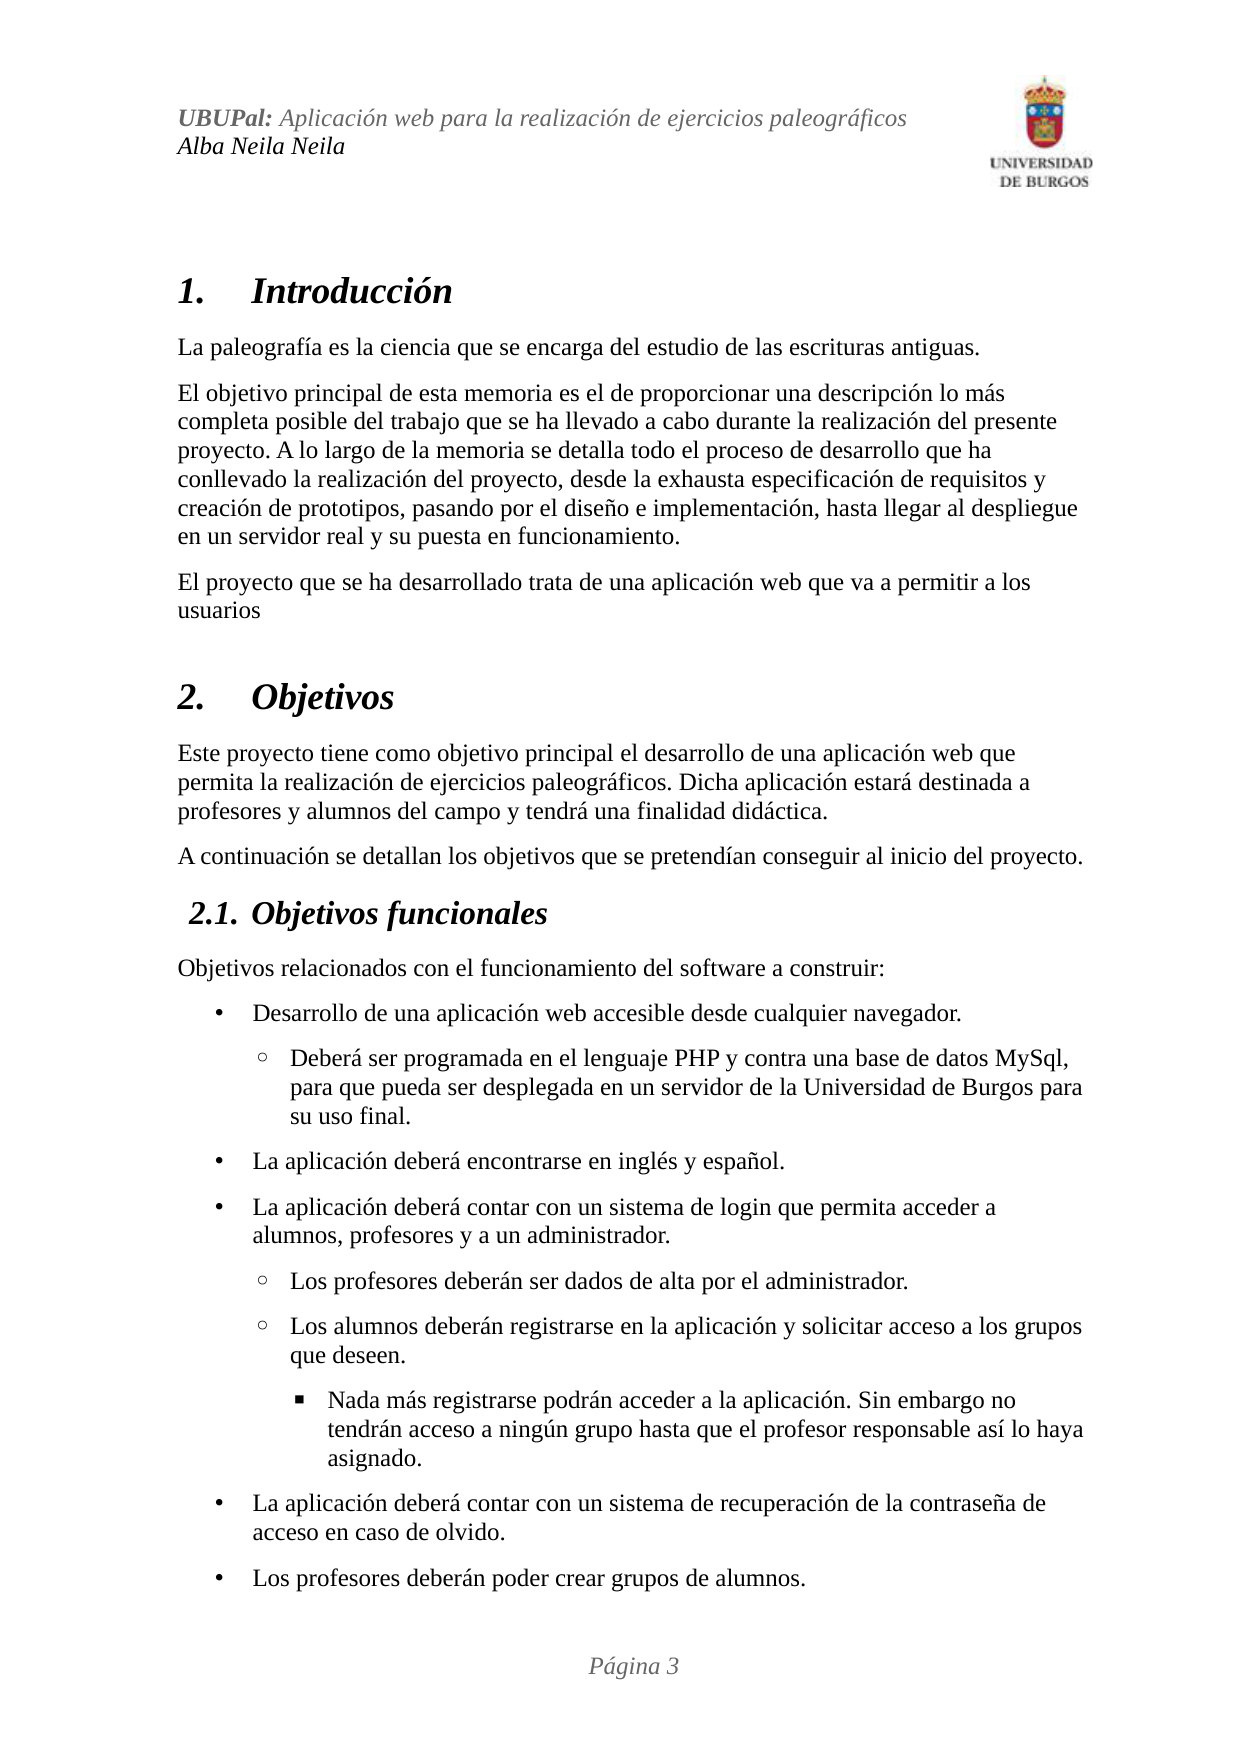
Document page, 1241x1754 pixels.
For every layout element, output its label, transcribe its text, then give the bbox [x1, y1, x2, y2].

subtitle Objetivos [177, 674, 1092, 718]
text A continuación se detallan los objetivos que se pretendían conseguir al inicio del proyecto. [177, 841, 1092, 870]
list Los profesores deberán poder crear grupos de alumnos. [215, 1563, 1092, 1591]
text La paleografía es la ciencia que se encarga del estudio de las escrituras antiguas. [177, 332, 1092, 361]
list La aplicación deberá contar con un sistema de login que permita acceder a alumnos, profesores y a un administrador. [215, 1192, 1092, 1249]
text El proyecto que se ha desarrollado trata de una aplicación web que va a permitir a los usuarios [177, 567, 1092, 624]
list La aplicación deberá encontrarse en inglés y español. [215, 1146, 1092, 1175]
list Los alumnos deberán registrarse en la aplicación y solicitar acceso a los grupos que deseen. [252, 1311, 1092, 1369]
text Este proyecto tiene como objetivo principal el desarrollo de una aplicación web que permita la realización de ejercicios paleográficos. Dicha aplicación estará destinada a profesores y alumnos del campo y tendrá una finalidad didáctica. [177, 738, 1092, 824]
list Nada más registrarse podrán acceder a la aplicación. Sin embargo no tendrán acceso a ningún grupo hasta que el profesor responsable así lo haya asignado. [290, 1386, 1092, 1472]
picture [990, 75, 1093, 187]
subtitle Introducción [177, 268, 1092, 312]
list Deberá ser programada en el lenguaje PHP y contra una base de datos MySql, para que pueda ser desplegada en un servidor de la Universidad de Burgos para su uso final. [252, 1043, 1092, 1130]
list Desarrollo de una aplicación web accesible desde cualquier navegador. [215, 998, 1092, 1027]
text Objetivos relacionados con el funcionamiento del software a construir: [177, 953, 1092, 981]
list Los profesores deberán ser dados de alta por el administrador. [252, 1266, 1092, 1295]
list La aplicación deberá contar con un sistema de recuperación de la contraseña de acceso en caso de olvido. [215, 1488, 1092, 1546]
subtitle Objetivos funcionales [189, 894, 1092, 932]
text El objetivo principal de esta memoria es el de proporcionar una descripción lo más completa posible del trabajo que se ha llevado a cabo durante la realización del presente proyecto. A lo largo de la memoria se detalla todo el proceso de desarrollo que ha conllevado la realización del proyecto, desde la exhausta especificación de requisitos y creación de prototipos, pasando por el diseño e implementación, hasta llegar al despliegue en un servidor real y su puesta en funcionamiento. [177, 378, 1092, 550]
